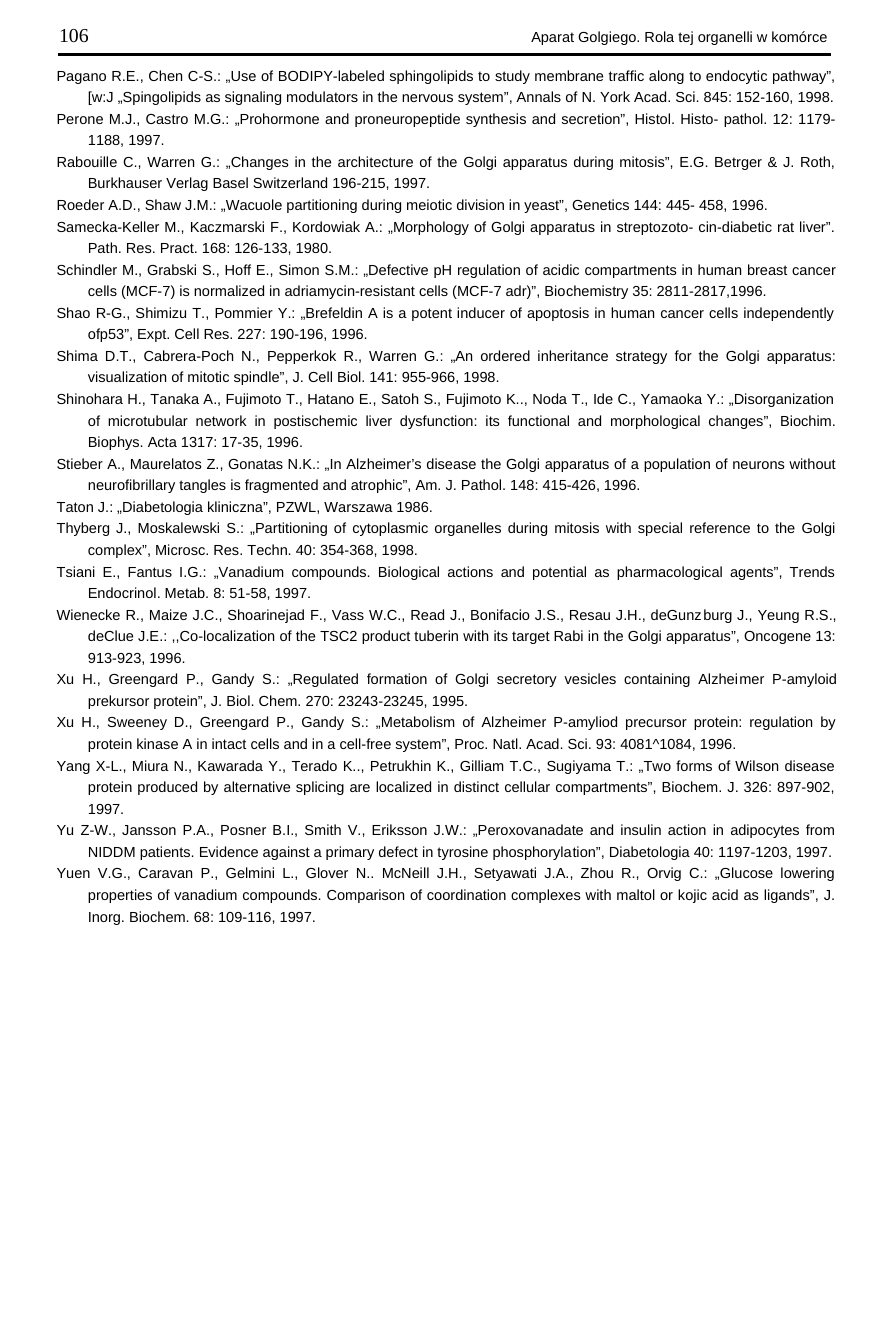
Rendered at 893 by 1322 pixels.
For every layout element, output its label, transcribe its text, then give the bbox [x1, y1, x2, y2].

text Shinohara H., Tanaka A., Fujimoto T., Hatano E., Satoh S., Fujimoto K.., Noda T., Ide C., Yamaoka Y.: „Disorganization of microtubular network in postischemic liver dysfunction: its functional and morphological changes”, Biochim. Biophys. Acta 1317: 17-35, 1996. [56, 391, 837, 451]
text Wienecke R., Maize J.C., Shoarinejad F., Vass W.C., Read J., Bonifacio J.S., Resau J.H., deGunz­burg J., Yeung R.S., deClue J.E.: ,,Co-localization of the TSC2 product tuberin with its target Rabi in the Golgi apparatus”, Oncogene 13: 913-923, 1996. [56, 606, 837, 666]
text Xu H., Greengard P., Gandy S.: „Regulated formation of Golgi secretory vesicles containing Alzhei­mer P-amyloid prekursor protein”, J. Biol. Chem. 270: 23243-23245, 1995. [56, 671, 837, 709]
text Shima D.T., Cabrera-Poch N., Pepperkok R., Warren G.: „An ordered inheritance strategy for the Golgi apparatus: visualization of mitotic spindle”, J. Cell Biol. 141: 955-966, 1998. [56, 348, 837, 386]
text Schindler M., Grabski S., Hoff E., Simon S.M.: „Defective pH regulation of acidic compartments in human breast cancer cells (MCF-7) is normalized in adriamycin-resistant cells (MCF-7 adr)”, Bio­chemistry 35: 2811-2817,1996. [56, 261, 837, 300]
text Yu Z-W., Jansson P.A., Posner B.I., Smith V., Eriksson J.W.: „Peroxovanadate and insulin action in adipocytes from NIDDM patients. Evidence against a primary defect in tyrosine phosphoryla­tion”, Diabetologia 40: 1197-1203, 1997. [56, 822, 837, 860]
text 106 [59, 24, 92, 47]
text Thyberg J., Moskalewski S.: „Partitioning of cytoplasmic organelles during mitosis with special reference to the Golgi complex”, Microsc. Res. Techn. 40: 354-368, 1998. [56, 520, 837, 558]
text Shao R-G., Shimizu T., Pommier Y.: „Brefeldin A is a potent inducer of apoptosis in human cancer cells independently ofp53”, Expt. Cell Res. 227: 190-196, 1996. [56, 304, 837, 343]
text Roeder A.D., Shaw J.M.: „Wacuole partitioning during meiotic division in yeast”, Genetics 144: 445- 458, 1996. [56, 197, 837, 213]
text Perone M.J., Castro M.G.: „Prohormone and proneuropeptide synthesis and secretion”, Histol. Histo- pathol. 12: 1179-1188, 1997. [56, 110, 837, 149]
text Stieber A., Maurelatos Z., Gonatas N.K.: „In Alzheimer’s disease the Golgi apparatus of a population of neurons without neurofibrillary tangles is fragmented and atrophic”, Am. J. Pathol. 148: 415-426, 1996. [56, 455, 837, 494]
text Xu H., Sweeney D., Greengard P., Gandy S.: „Metabolism of Alzheimer P-amyliod precursor protein: regulation by protein kinase A in intact cells and in a cell-free system”, Proc. Natl. Acad. Sci. 93: 4081^1084, 1996. [56, 714, 837, 752]
text Tsiani E., Fantus I.G.: „Vanadium compounds. Biological actions and potential as pharmacological agents”, Trends Endocrinol. Metab. 8: 51-58, 1997. [56, 563, 837, 602]
text Yuen V.G., Caravan P., Gelmini L., Glover N.. McNeill J.H., Setyawati J.A., Zhou R., Orvig C.: „Glucose lowering properties of vanadium compounds. Comparison of coordination complexes with maltol or kojic acid as ligands”, J. Inorg. Biochem. 68: 109-116, 1997. [56, 865, 837, 925]
text Pagano R.E., Chen C-S.: „Use of BODIPY-labeled sphingolipids to study membrane traffic along to endocytic pathway”, [w:J „Spingolipids as signaling modulators in the nervous system”, Annals of N. York Acad. Sci. 845: 152-160, 1998. [56, 67, 837, 106]
text Taton J.: „Diabetologia kliniczna”, PZWL, Warszawa 1986. [56, 498, 837, 515]
text Rabouille C., Warren G.: „Changes in the architecture of the Golgi apparatus during mitosis”, E.G. Betrger & J. Roth, Burkhauser Verlag Basel Switzerland 196-215, 1997. [56, 153, 837, 192]
text Samecka-Keller M., Kaczmarski F., Kordowiak A.: „Morphology of Golgi apparatus in streptozoto- cin-diabetic rat liver”. Path. Res. Pract. 168: 126-133, 1980. [56, 218, 837, 257]
text Aparat Golgiego. Rola tej organelli w komórce [531, 28, 834, 45]
text Yang X-L., Miura N., Kawarada Y., Terado K.., Petrukhin K., Gilliam T.C., Sugiyama T.: „Two forms of Wilson disease protein produced by alternative splicing are localized in distinct cellular compartments”, Biochem. J. 326: 897-902, 1997. [56, 757, 837, 817]
